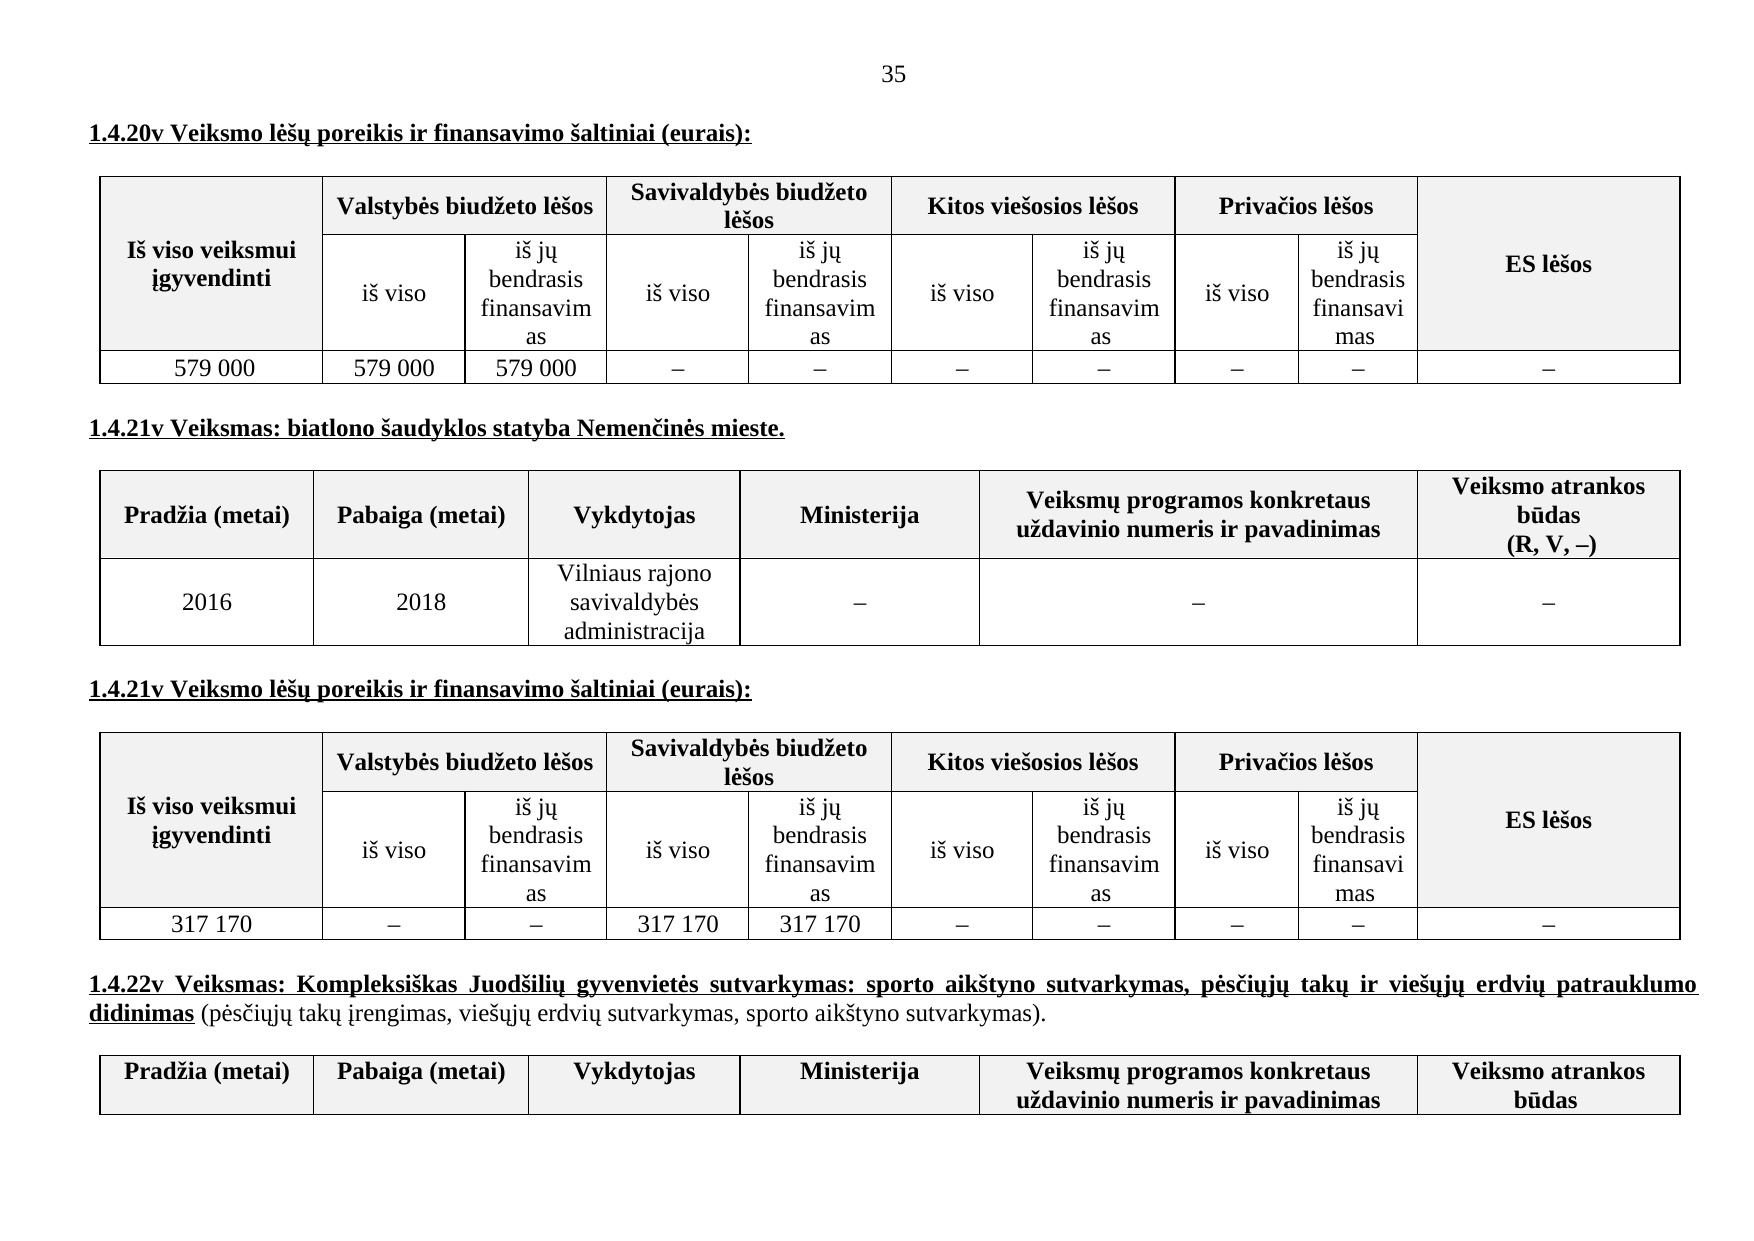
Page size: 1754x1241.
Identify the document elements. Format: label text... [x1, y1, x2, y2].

table_header Pabaiga (metai) [314, 471, 528, 557]
table_header Kitos viešosios lėšos [892, 733, 1174, 791]
table_header Veiksmo atrankos būdas [1418, 1056, 1679, 1114]
table_header Privačios lėšos [1176, 177, 1417, 234]
table_cell iš jų bendrasis finansavimas [466, 235, 606, 350]
table_cell – [980, 559, 1417, 645]
table_cell – [1299, 908, 1417, 939]
table_cell – [892, 908, 1032, 939]
text 1.4.22v Veiksmas: Kompleksiškas Juodšilių gyvenvietės sutvarkymas: sporto aikštyno sutvarkymas, pėsčiųjų takų ir viešųjų erdvių patrauklumo [89, 969, 1698, 994]
table_cell – [1418, 908, 1679, 939]
table_cell iš viso [607, 792, 748, 907]
table_cell Vilniaus rajono savivaldybės administracija [529, 559, 739, 645]
table_cell – [892, 351, 1032, 383]
table_cell – [1299, 351, 1417, 383]
table_cell iš jų bendrasis finansavimas [1299, 792, 1417, 907]
table_cell iš jų bendrasis finansavimas [749, 792, 891, 907]
table_header Iš viso veiksmui įgyvendinti [101, 177, 322, 350]
text 1.4.21v Veiksmo lėšų poreikis ir finansavimo šaltiniai (eurais): [89, 674, 1698, 703]
text 1.4.20v Veiksmo lėšų poreikis ir finansavimo šaltiniai (eurais): [89, 118, 1698, 147]
table_cell iš viso [607, 235, 748, 350]
table_cell 317 170 [607, 908, 748, 939]
table_header Veiksmo atrankos būdas (R, V, –) [1418, 471, 1679, 557]
table_cell – [741, 559, 979, 645]
table_cell iš viso [892, 235, 1032, 350]
table_cell – [1418, 559, 1679, 645]
table_header Valstybės biudžeto lėšos [323, 177, 606, 234]
table_header Savivaldybės biudžeto lėšos [607, 177, 891, 234]
table_header Valstybės biudžeto lėšos [323, 733, 606, 791]
table_header Iš viso veiksmui įgyvendinti [101, 733, 322, 907]
table_header Kitos viešosios lėšos [892, 177, 1174, 234]
table_cell – [1176, 908, 1298, 939]
table_header Vykdytojas [529, 471, 739, 557]
table_header Pabaiga (metai) [314, 1056, 528, 1114]
table_header Savivaldybės biudžeto lėšos [607, 733, 891, 791]
table_header Pradžia (metai) [101, 471, 313, 557]
table_cell 579 000 [323, 351, 464, 383]
table_cell iš jų bendrasis finansavimas [749, 235, 891, 350]
table_cell 317 170 [749, 908, 891, 939]
table_cell iš jų bendrasis finansavimas [466, 792, 606, 907]
table_header Pradžia (metai) [101, 1056, 313, 1114]
table_cell iš viso [1176, 792, 1298, 907]
table_cell iš viso [323, 235, 464, 350]
table_cell 579 000 [101, 351, 322, 383]
table_header Veiksmų programos konkretaus uždavinio numeris ir pavadinimas [980, 1056, 1417, 1114]
table_cell iš viso [1176, 235, 1298, 350]
table_cell 2018 [314, 559, 528, 645]
table_header Veiksmų programos konkretaus uždavinio numeris ir pavadinimas [980, 471, 1417, 557]
table_cell – [323, 908, 464, 939]
table_header ES lėšos [1418, 733, 1679, 907]
table_cell – [749, 351, 891, 383]
table_cell iš jų bendrasis finansavimas [1033, 792, 1174, 907]
table_cell iš jų bendrasis finansavimas [1299, 235, 1417, 350]
table_cell iš jų bendrasis finansavimas [1033, 235, 1174, 350]
table_header Ministerija [741, 471, 979, 557]
text didinimas (pėsčiųjų takų įrengimas, viešųjų erdvių sutvarkymas, sporto aikštyno sutvarkymas). [89, 995, 1698, 1026]
table_cell – [1033, 351, 1174, 383]
table_header Vykdytojas [529, 1056, 739, 1114]
table_cell iš viso [892, 792, 1032, 907]
text 1.4.21v Veiksmas: biatlono šaudyklos statyba Nemenčinės mieste. [89, 413, 1698, 441]
table_cell 317 170 [101, 908, 322, 939]
table_cell iš viso [323, 792, 464, 907]
table_cell – [607, 351, 748, 383]
table_cell – [1176, 351, 1298, 383]
table_cell – [466, 908, 606, 939]
table_cell 2016 [101, 559, 313, 645]
table_cell 579 000 [466, 351, 606, 383]
table_cell – [1033, 908, 1174, 939]
table_header Privačios lėšos [1176, 733, 1417, 791]
table_header ES lėšos [1418, 177, 1679, 350]
table_cell – [1418, 351, 1679, 383]
table_header Ministerija [741, 1056, 979, 1114]
